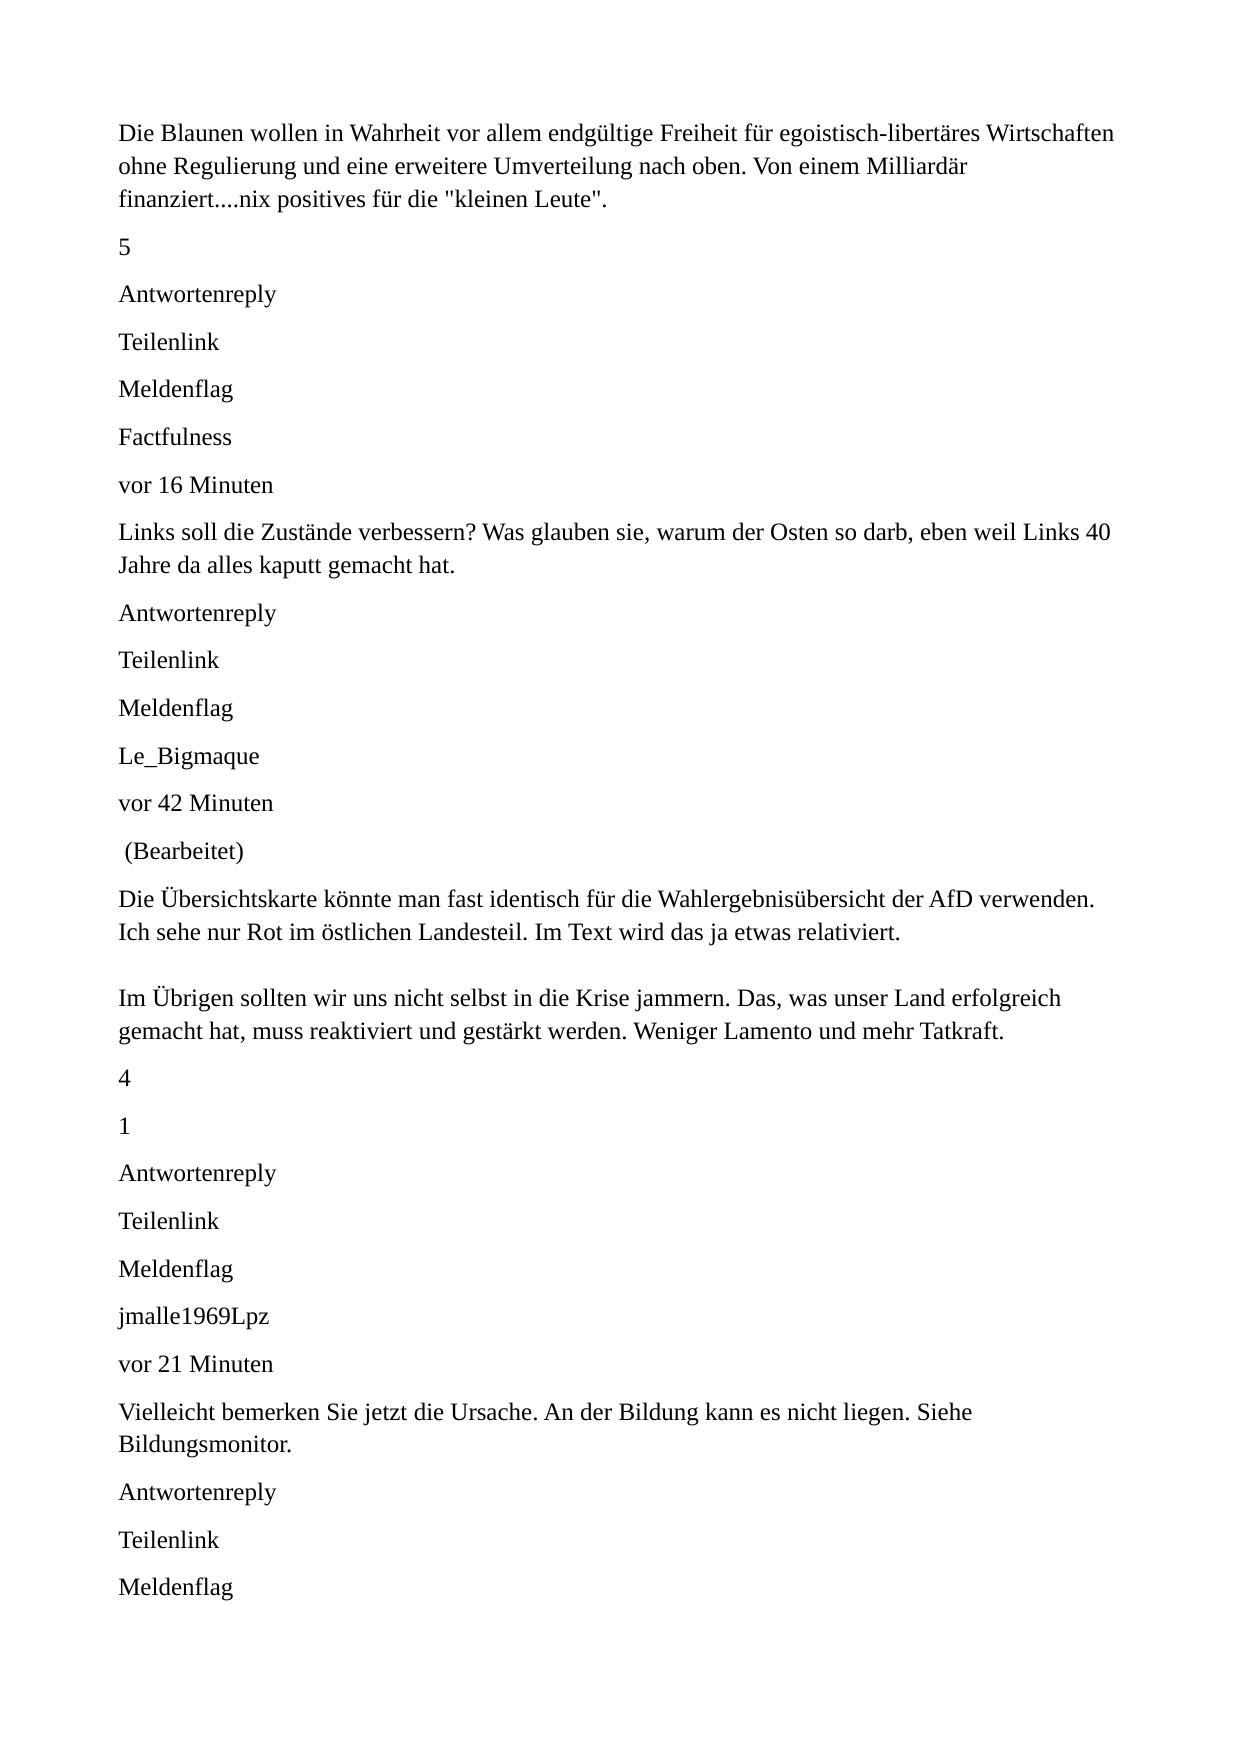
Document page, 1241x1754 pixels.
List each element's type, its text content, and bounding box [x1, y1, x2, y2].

text Antwortenreply [118, 1477, 1122, 1506]
text (Bearbeitet) [118, 836, 1122, 865]
text Vielleicht bemerken Sie jetzt die Ursache. An der Bildung kann es nicht liegen. Siehe Bildungsmonitor. [118, 1397, 1122, 1458]
text Antwortenreply [118, 279, 1122, 308]
text Teilenlink [118, 1206, 1122, 1235]
text Meldenflag [118, 693, 1122, 722]
text 5 [118, 232, 1122, 261]
text Teilenlink [118, 1525, 1122, 1553]
text Teilenlink [118, 646, 1122, 674]
text 1 [118, 1111, 1122, 1140]
text Factfulness [118, 422, 1122, 451]
text 4 [118, 1063, 1122, 1092]
text vor 21 Minuten [118, 1349, 1122, 1378]
text Links soll die Zustände verbessern? Was glauben sie, warum der Osten so darb, eben weil Links 40 Jahre da alles kaputt gemacht hat. [118, 517, 1122, 579]
text vor 42 Minuten [118, 788, 1122, 817]
text Meldenflag [118, 374, 1122, 403]
text Antwortenreply [118, 1158, 1122, 1187]
text Meldenflag [118, 1254, 1122, 1282]
text vor 16 Minuten [118, 470, 1122, 498]
text Antwortenreply [118, 598, 1122, 627]
text jmalle1969Lpz [118, 1301, 1122, 1330]
text Meldenflag [118, 1572, 1122, 1601]
text Le_Bigmaque [118, 741, 1122, 769]
text Die Übersichtskarte könnte man fast identisch für die Wahlergebnisübersicht der AfD verwenden. Ich sehe nur Rot im östlichen Landesteil. Im Text wird das ja etwas relativiert. Im Übrigen sollten wir uns nicht selbst in die Krise jammern. Das, was unser Land erfolgreich gemacht hat, muss reaktiviert und gestärkt werden. Weniger Lamento und mehr Tatkraft. [118, 884, 1122, 1044]
text Teilenlink [118, 327, 1122, 356]
text Die Blaunen wollen in Wahrheit vor allem endgültige Freiheit für egoistisch-libertäres Wirtschaften ohne Regulierung und eine erweitere Umverteilung nach oben. Von einem Milliardär finanziert....nix positives für die "kleinen Leute". [118, 118, 1122, 213]
